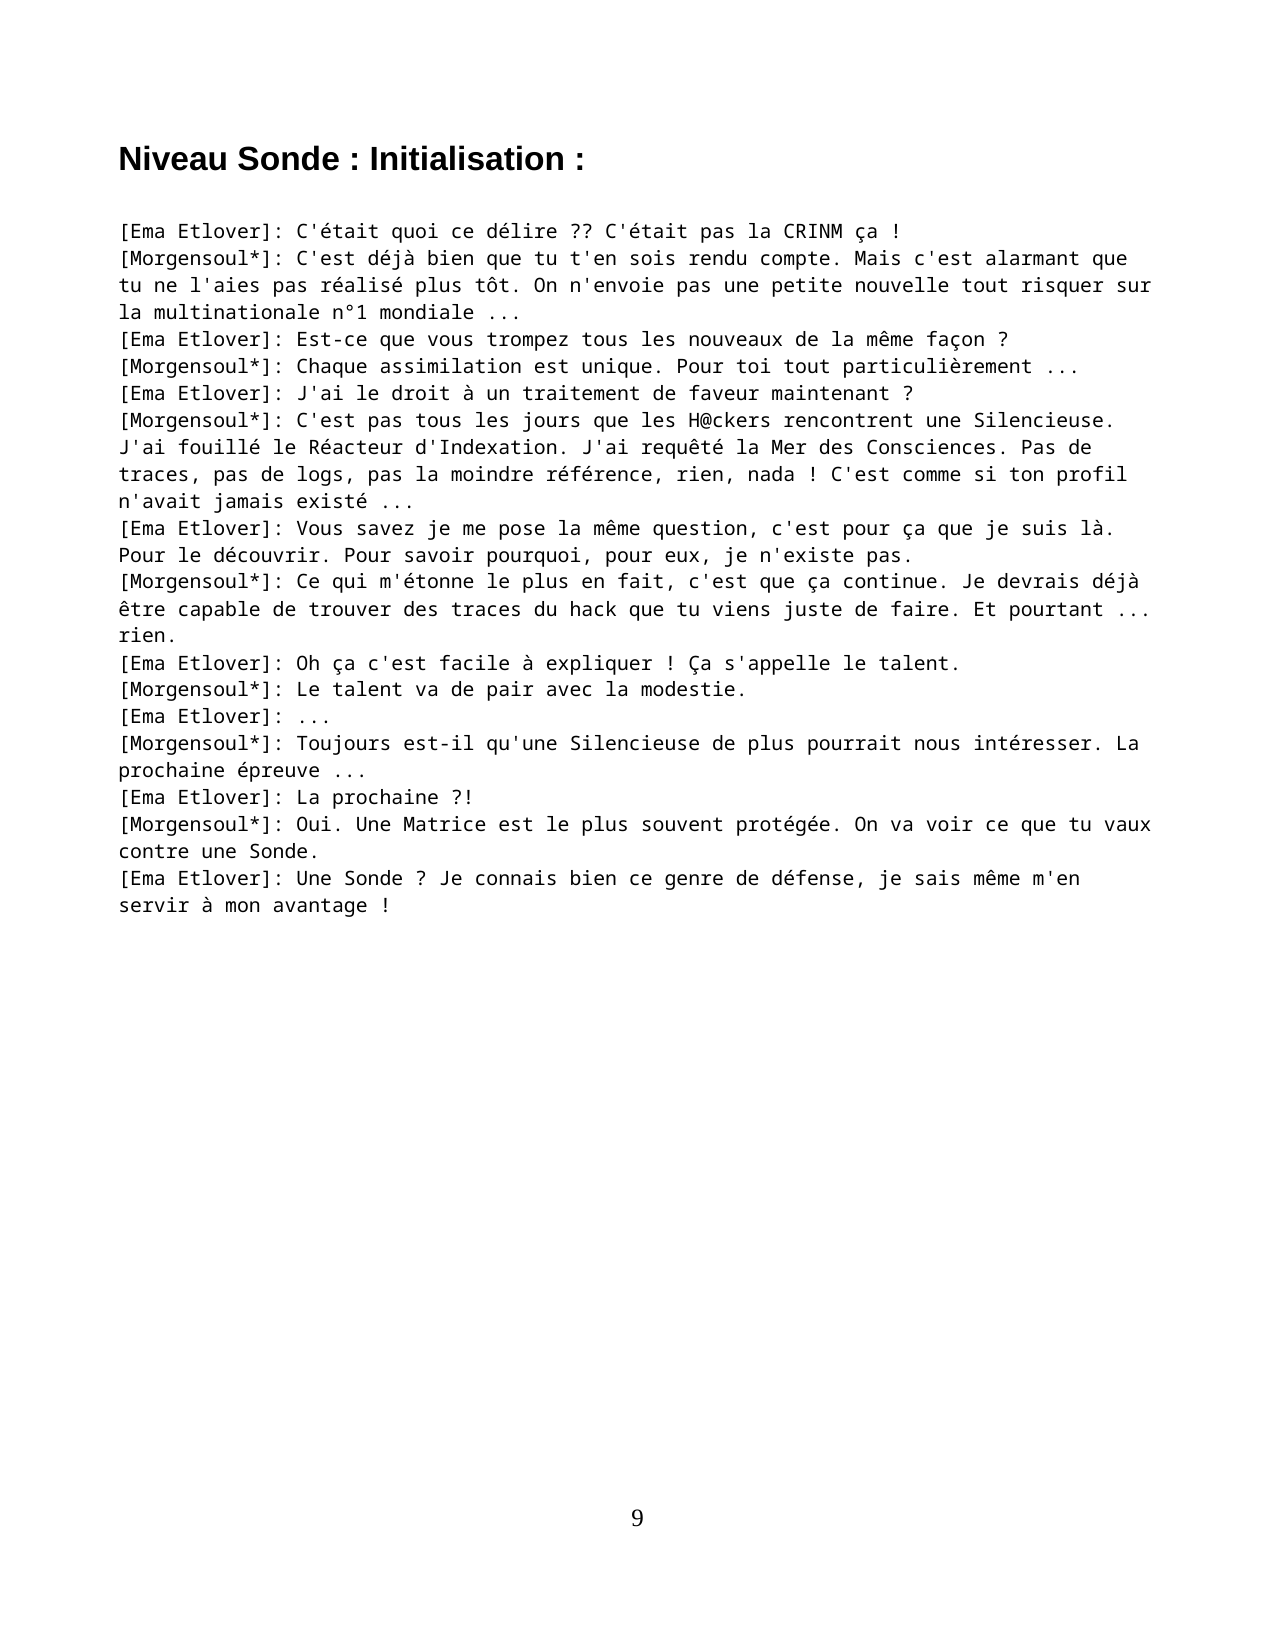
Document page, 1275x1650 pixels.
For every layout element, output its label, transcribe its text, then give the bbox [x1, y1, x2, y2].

text [Ema Etlover]: J'ai le droit à un traitement de faveur maintenant ? [118, 379, 1157, 406]
text [Morgensoul*]: C'est pas tous les jours que les H@ckers rencontrent une Silencieuse. J'ai fouillé le Réacteur d'Indexation. J'ai requêté la Mer des Consciences. Pas de traces, pas de logs, pas la moindre référence, rien, nada ! C'est comme si ton profil n'avait jamais existé ... [118, 406, 1157, 514]
text [Morgensoul*]: C'est déjà bien que tu t'en sois rendu compte. Mais c'est alarmant que tu ne l'aies pas réalisé plus tôt. On n'envoie pas une petite nouvelle tout risquer sur la multinationale n°1 mondiale ... [118, 244, 1157, 325]
text [Ema Etlover]: ... [118, 703, 1157, 730]
text [Morgensoul*]: Chaque assimilation est unique. Pour toi tout particulièrement ... [118, 352, 1157, 379]
text [Morgensoul*]: Ce qui m'étonne le plus en fait, c'est que ça continue. Je devrais déjà être capable de trouver des traces du hack que tu viens juste de faire. Et pourtant ... rien. [118, 568, 1157, 649]
text [Ema Etlover]: Oh ça c'est facile à expliquer ! Ça s'appelle le talent. [118, 649, 1157, 676]
text [Ema Etlover]: C'était quoi ce délire ?? C'était pas la CRINM ça ! [118, 217, 1157, 244]
text [Ema Etlover]: Une Sonde ? Je connais bien ce genre de défense, je sais même m'en servir à mon avantage ! [118, 864, 1157, 918]
text [Ema Etlover]: Vous savez je me pose la même question, c'est pour ça que je suis là. Pour le découvrir. Pour savoir pourquoi, pour eux, je n'existe pas. [118, 514, 1157, 568]
text [Morgensoul*]: Le talent va de pair avec la modestie. [118, 676, 1157, 703]
text [Morgensoul*]: Oui. Une Matrice est le plus souvent protégée. On va voir ce que tu vaux contre une Sonde. [118, 811, 1157, 864]
subtitle Niveau Sonde : Initialisation : [118, 139, 1157, 178]
text [Ema Etlover]: La prochaine ?! [118, 784, 1157, 811]
text [Morgensoul*]: Toujours est-il qu'une Silencieuse de plus pourrait nous intéresser. La prochaine épreuve ... [118, 730, 1157, 784]
text [Ema Etlover]: Est-ce que vous trompez tous les nouveaux de la même façon ? [118, 325, 1157, 352]
